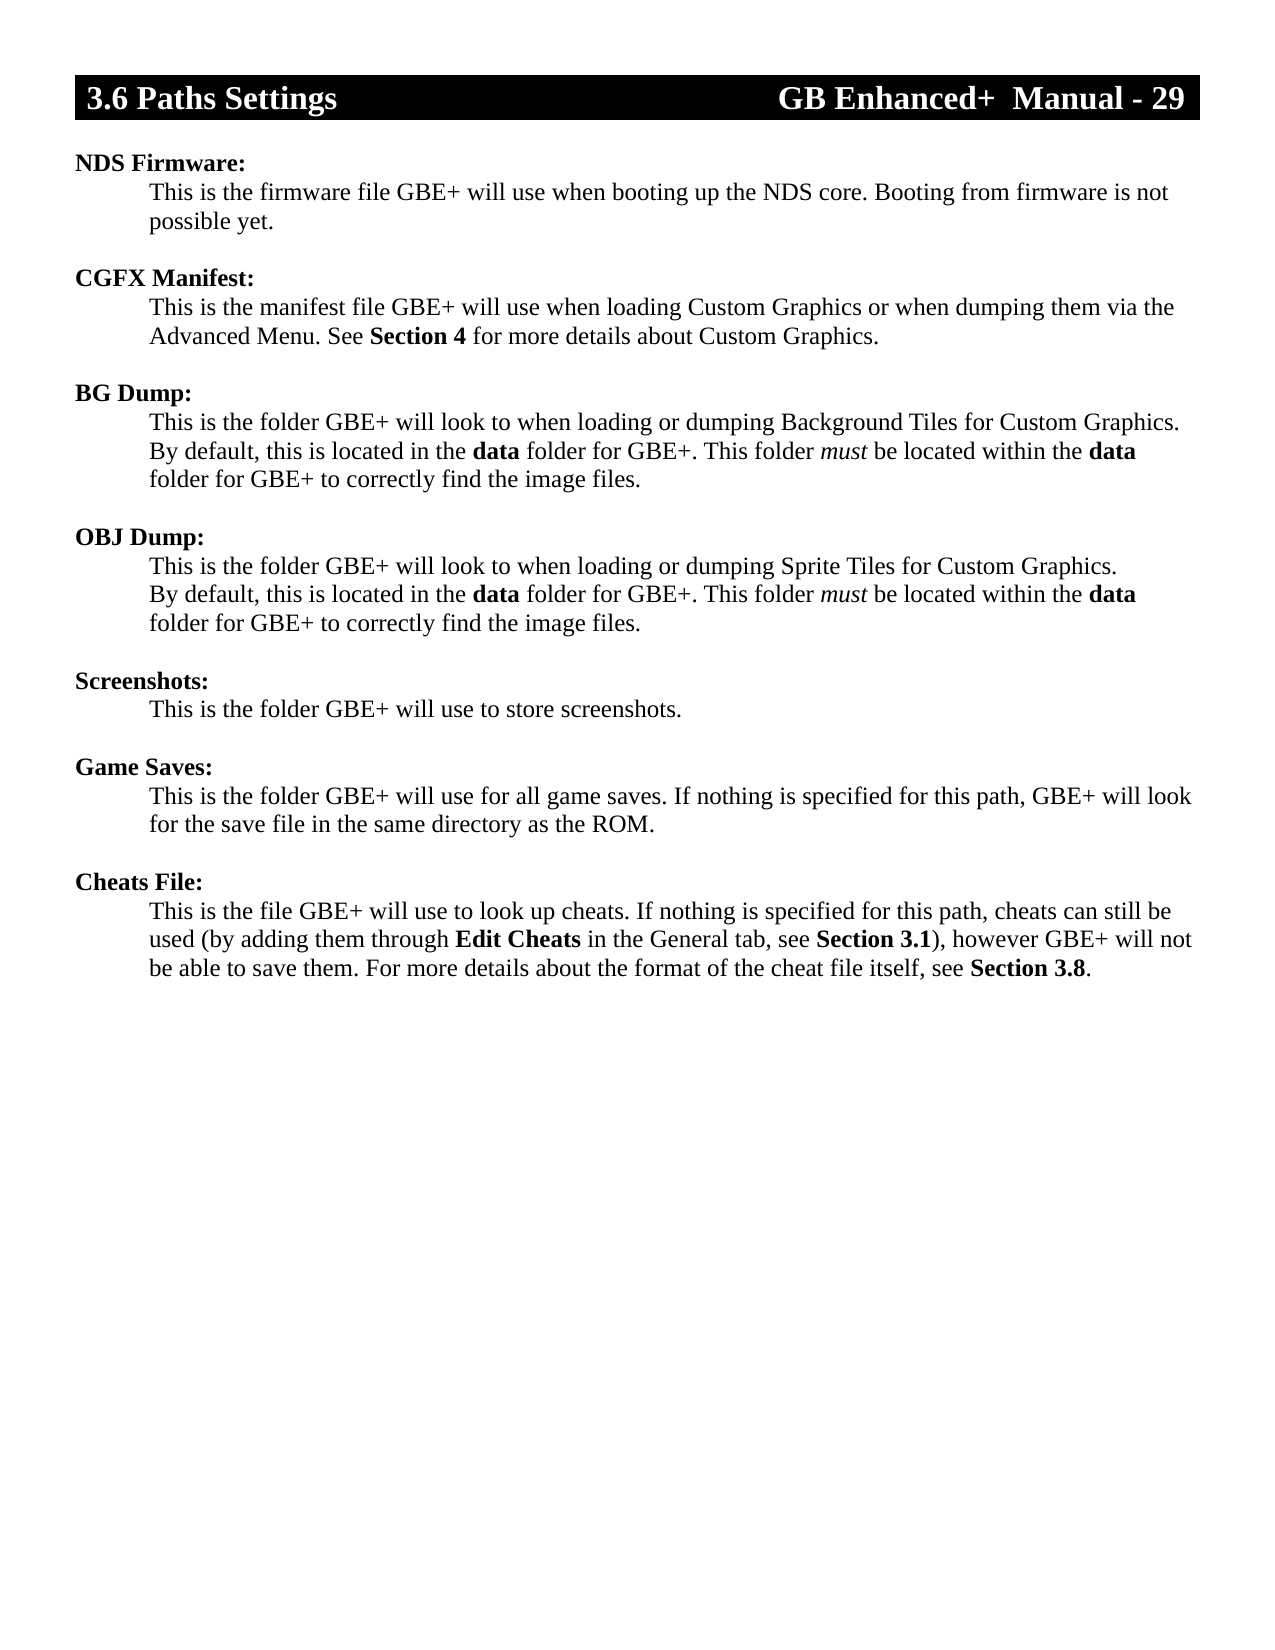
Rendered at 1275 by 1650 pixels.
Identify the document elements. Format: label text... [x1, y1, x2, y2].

text Game Saves: [75, 752, 1200, 781]
text This is the folder GBE+ will use for all game saves. If nothing is specified for this path, GBE+ will look for the save file in the same directory as the ROM. [75, 781, 1200, 838]
text This is the folder GBE+ will use to store screenshots. [75, 694, 1200, 723]
text Screenshots: [75, 666, 1200, 694]
text 3.6 Paths Settings GB Enhanced+ Manual - 29 [75, 75, 1200, 119]
text BG Dump: [75, 378, 1200, 407]
text This is the firmware file GBE+ will use when booting up the NDS core. Booting from firmware is not possible yet. [75, 177, 1200, 234]
text This is the folder GBE+ will look to when loading or dumping Background Tiles for Custom Graphics. By default, this is located in the data folder for GBE+. This folder must be located within the data folder for GBE+ to correctly find the image files. [75, 407, 1200, 493]
text NDS Firmware: [75, 148, 1200, 177]
text Cheats File: [75, 867, 1200, 896]
text CGFX Manifest: [75, 263, 1200, 292]
text This is the manifest file GBE+ will use when loading Custom Graphics or when dumping them via the Advanced Menu. See Section 4 for more details about Custom Graphics. [75, 292, 1200, 349]
text OBJ Dump: [75, 522, 1200, 551]
text This is the file GBE+ will use to look up cheats. If nothing is specified for this path, cheats can still be used (by adding them through Edit Cheats in the General tab, see Section 3.1), however GBE+ will not be able to save them. For more details about the format of the cheat file itself, see Section 3.8. [75, 896, 1200, 982]
text This is the folder GBE+ will look to when loading or dumping Sprite Tiles for Custom Graphics. By default, this is located in the data folder for GBE+. This folder must be located within the data folder for GBE+ to correctly find the image files. [75, 551, 1200, 637]
